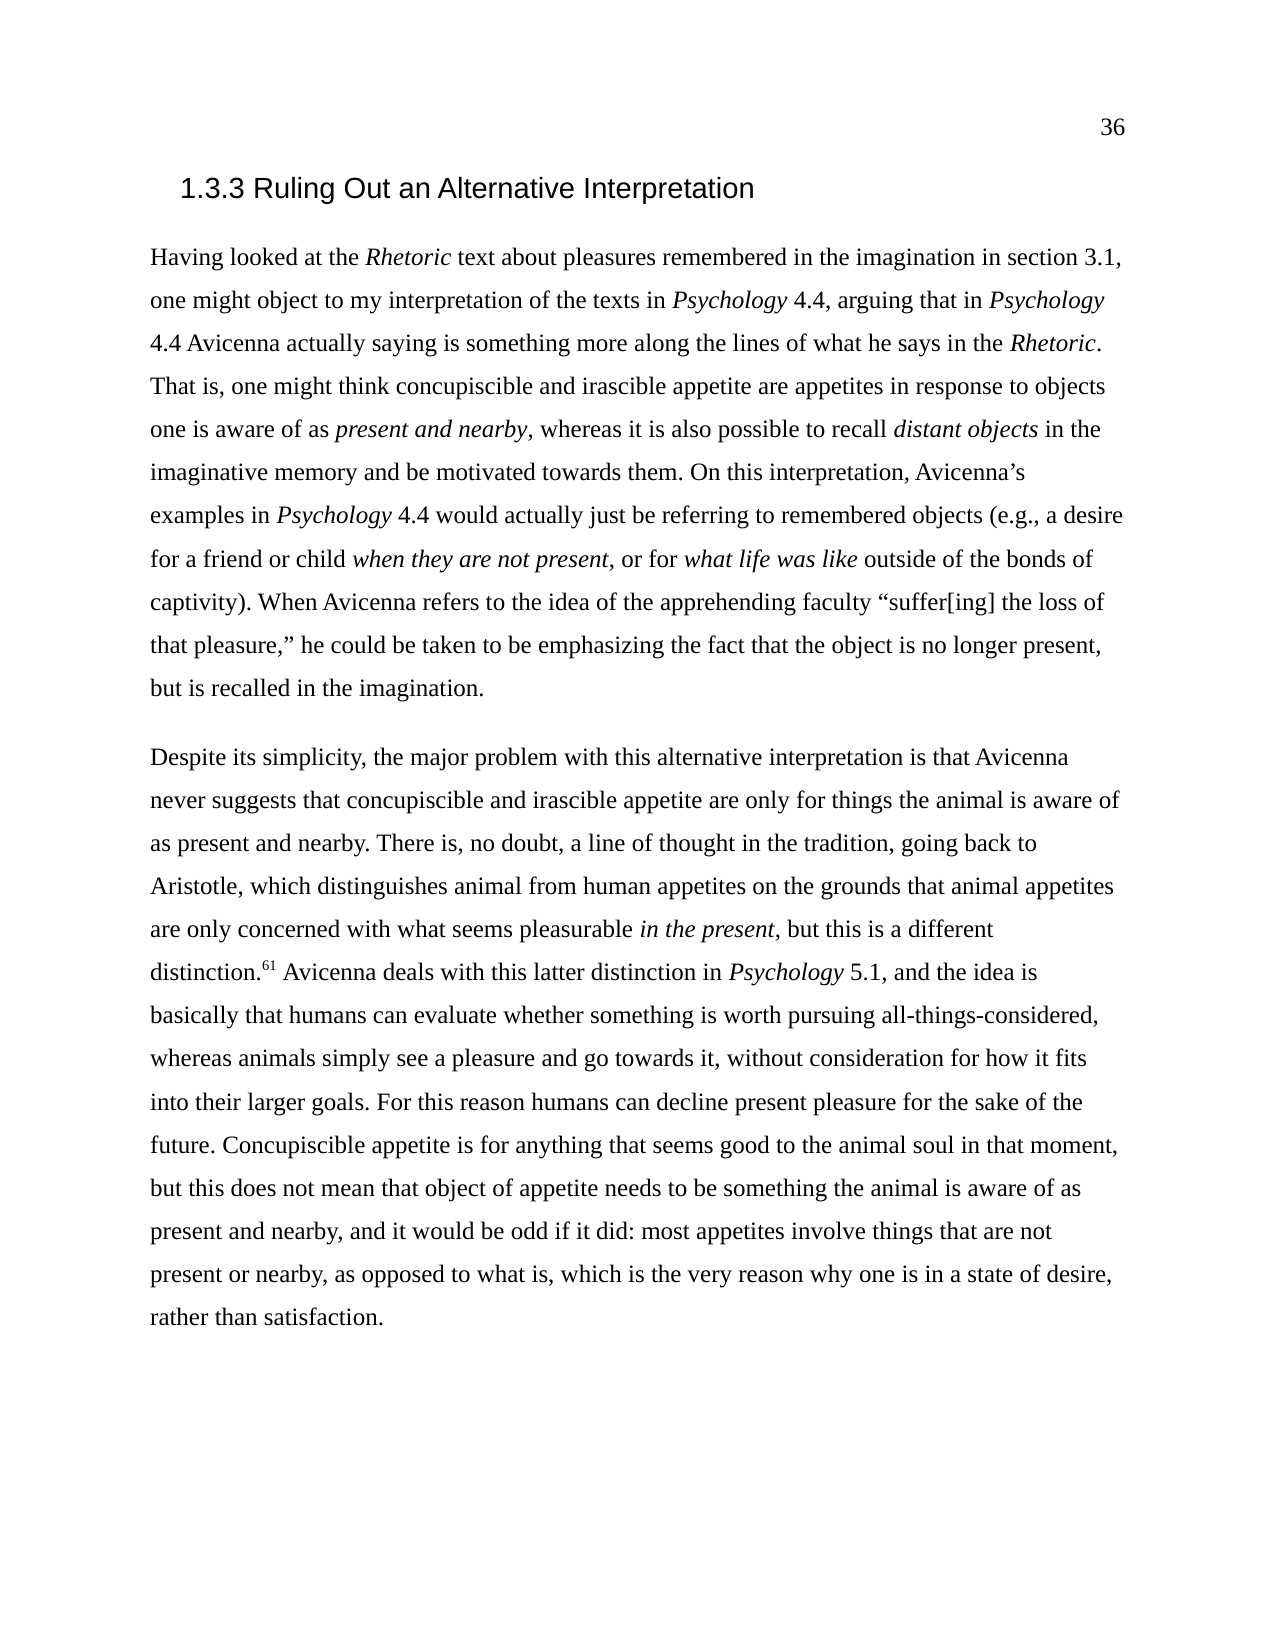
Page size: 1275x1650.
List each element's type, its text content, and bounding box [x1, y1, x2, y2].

text Having looked at the Rhetoric text about pleasures remembered in the imagination in section 3.1, one might object to my interpretation of the texts in Psychology 4.4, arguing that in Psychology 4.4 Avicenna actually saying is something more along the lines of what he says in the Rhetoric. That is, one might think concupiscible and irascible appetite are appetites in response to objects one is aware of as present and nearby, whereas it is also possible to recall distant objects in the imaginative memory and be motivated towards them. On this interpretation, Avicenna’s examples in Psychology 4.4 would actually just be referring to remembered objects (e.g., a desire for a friend or child when they are not present, or for what life was like outside of the bonds of captivity). When Avicenna refers to the idea of the apprehending faculty “suffer[ing] the loss of that pleasure,” he could be taken to be emphasizing the fact that the object is no longer present, but is recalled in the imagination. [150, 242, 1125, 702]
subtitle 1.3.3 Ruling Out an Alternative Interpretation [180, 171, 1125, 204]
text Despite its simplicity, the major problem with this alternative interpretation is that Avicenna never suggests that concupiscible and irascible appetite are only for things the animal is aware of as present and nearby. There is, no doubt, a line of thought in the tradition, going back to Aristotle, which distinguishes animal from human appetites on the grounds that animal appetites are only concerned with what seems pleasurable in the present, but this is a different distinction. Avicenna deals with this latter distinction in Psychology 5.1, and the idea is basically that humans can evaluate whether something is worth pursuing all-things-considered, whereas animals simply see a pleasure and go towards it, without consideration for how it fits into their larger goals. For this reason humans can decline present pleasure for the sake of the future. Concupiscible appetite is for anything that seems good to the animal soul in that moment, but this does not mean that object of appetite needs to be something the animal is aware of as present and nearby, and it would be odd if it did: most appetites involve things that are not present or nearby, as opposed to what is, which is the very reason why one is in a state of desire, rather than satisfaction. [150, 742, 1125, 1331]
